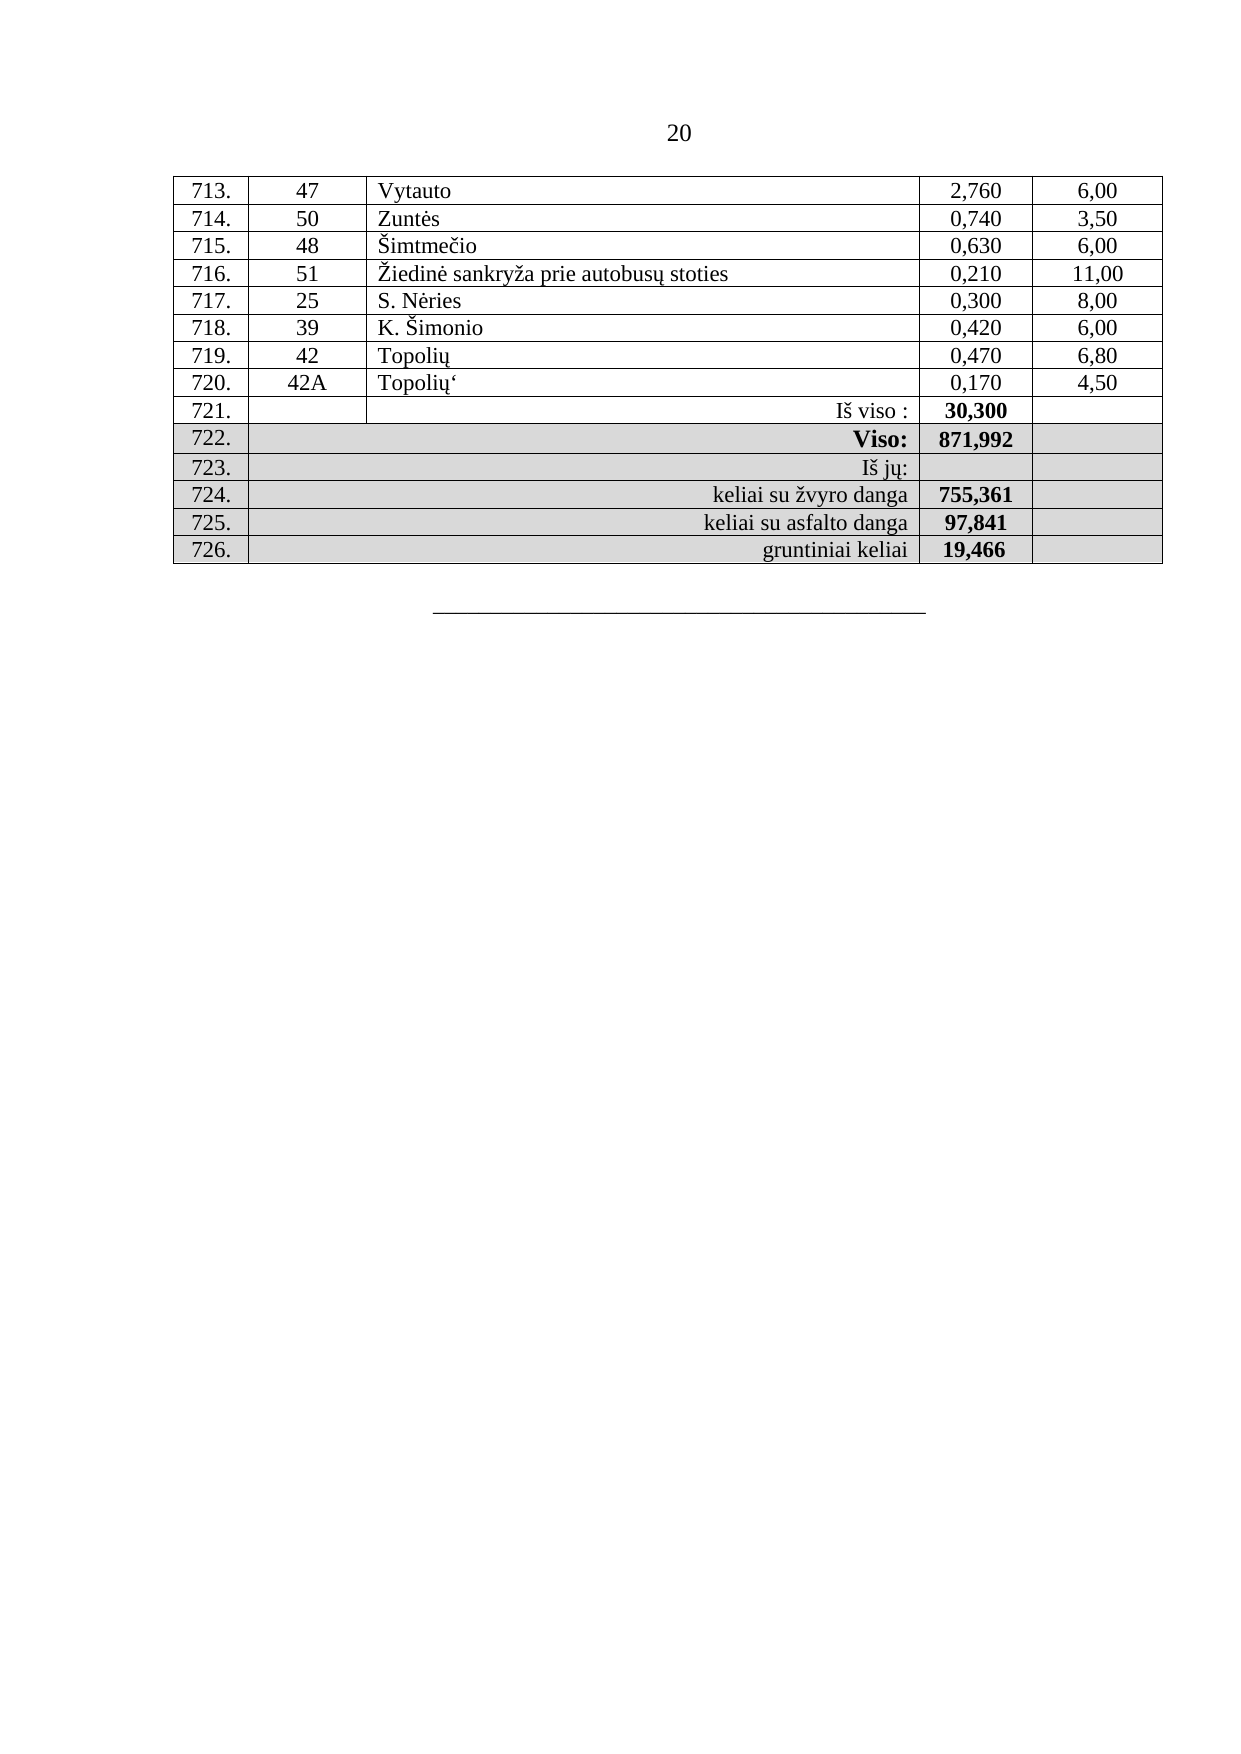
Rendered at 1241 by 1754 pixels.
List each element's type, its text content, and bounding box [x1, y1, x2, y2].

table_cell Žiedinė sankryža prie autobusų stoties [367, 260, 919, 286]
table_cell Viso: [249, 424, 919, 453]
table_cell 42A [249, 369, 366, 396]
table_cell [1163, 231, 1167, 259]
table_cell [1167, 286, 1173, 313]
table_cell 0,170 [920, 369, 1032, 396]
table_cell [1167, 396, 1173, 423]
table_cell 8,00 [1033, 287, 1162, 313]
table_cell 39 [249, 315, 366, 341]
table_cell [1163, 453, 1167, 480]
table_cell [1163, 314, 1167, 341]
table_cell [1163, 396, 1167, 423]
table_cell keliai su žvyro danga [249, 481, 919, 508]
table_cell [1163, 176, 1167, 204]
table_cell 720. [174, 369, 248, 396]
table_cell [1033, 424, 1162, 453]
table_cell 755,361 [920, 481, 1032, 508]
table_cell [1167, 176, 1173, 204]
table_cell 6,00 [1033, 315, 1162, 341]
table_cell 715. [174, 232, 248, 259]
table_cell 719. [174, 342, 248, 368]
table_cell 725. [174, 509, 248, 535]
table_cell [1167, 231, 1173, 259]
table_cell Vytauto [367, 177, 919, 204]
table_cell [1163, 368, 1167, 396]
table_cell 2,760 [920, 177, 1032, 204]
table_cell 6,80 [1033, 342, 1162, 368]
table_cell [1033, 481, 1162, 508]
table_cell 0,210 [920, 260, 1032, 286]
table_cell Zuntės [367, 205, 919, 231]
table_cell 30,300 [920, 397, 1032, 423]
table_cell [1167, 453, 1173, 480]
table_cell [1033, 454, 1162, 480]
table_cell 25 [249, 287, 366, 313]
table_cell 717. [174, 287, 248, 313]
table_cell [1167, 508, 1173, 535]
table_cell 871,992 [920, 424, 1032, 453]
text ___________________________________________ [177, 590, 1181, 616]
table_cell [1167, 535, 1173, 562]
table_cell 11,00 [1033, 260, 1162, 286]
table_cell Iš viso : [367, 397, 919, 423]
table_cell [1163, 341, 1167, 368]
table_cell 0,470 [920, 342, 1032, 368]
table_cell Topolių [367, 342, 919, 368]
table_cell [1167, 423, 1173, 453]
table_cell [1167, 368, 1173, 396]
table_cell [1163, 286, 1167, 313]
table_cell [920, 454, 1032, 480]
table_cell 0,420 [920, 315, 1032, 341]
table_cell 0,630 [920, 232, 1032, 259]
table_cell 724. [174, 481, 248, 508]
table_cell Topolių‘ [367, 369, 919, 396]
table_cell 716. [174, 260, 248, 286]
table_cell 19,466 [920, 536, 1032, 562]
table_cell [1033, 509, 1162, 535]
table_cell 3,50 [1033, 205, 1162, 231]
table_cell Šimtmečio [367, 232, 919, 259]
table_cell [1163, 204, 1167, 231]
table_cell [1033, 397, 1162, 423]
table_cell gruntiniai keliai [249, 536, 919, 562]
table_cell 714. [174, 205, 248, 231]
table_cell 51 [249, 260, 366, 286]
table_cell [1167, 480, 1173, 508]
table_cell 4,50 [1033, 369, 1162, 396]
table_cell [1167, 204, 1173, 231]
table_cell 42 [249, 342, 366, 368]
table_cell 97,841 [920, 509, 1032, 535]
table_cell [1167, 341, 1173, 368]
table_cell [1167, 259, 1173, 286]
table_cell [1163, 259, 1167, 286]
table_cell keliai su asfalto danga [249, 509, 919, 535]
table_cell [1163, 508, 1167, 535]
table_cell [1163, 480, 1167, 508]
table_cell [1033, 536, 1162, 562]
table_cell 50 [249, 205, 366, 231]
table_cell 726. [174, 536, 248, 562]
table_cell [1163, 423, 1167, 453]
table_cell Iš jų: [249, 454, 919, 480]
table_cell S. Nėries [367, 287, 919, 313]
table_cell [1163, 535, 1167, 562]
table_cell [249, 397, 366, 423]
table_cell 722. [174, 424, 248, 453]
table_cell 48 [249, 232, 366, 259]
table_cell 723. [174, 454, 248, 480]
table_cell 0,300 [920, 287, 1032, 313]
table_cell 718. [174, 315, 248, 341]
table_cell 6,00 [1033, 177, 1162, 204]
table_cell [1167, 314, 1173, 341]
table_cell 0,740 [920, 205, 1032, 231]
table_cell 721. [174, 397, 248, 423]
table_cell 47 [249, 177, 366, 204]
table_cell 713. [174, 177, 248, 204]
table_cell K. Šimonio [367, 315, 919, 341]
table_cell 6,00 [1033, 232, 1162, 259]
